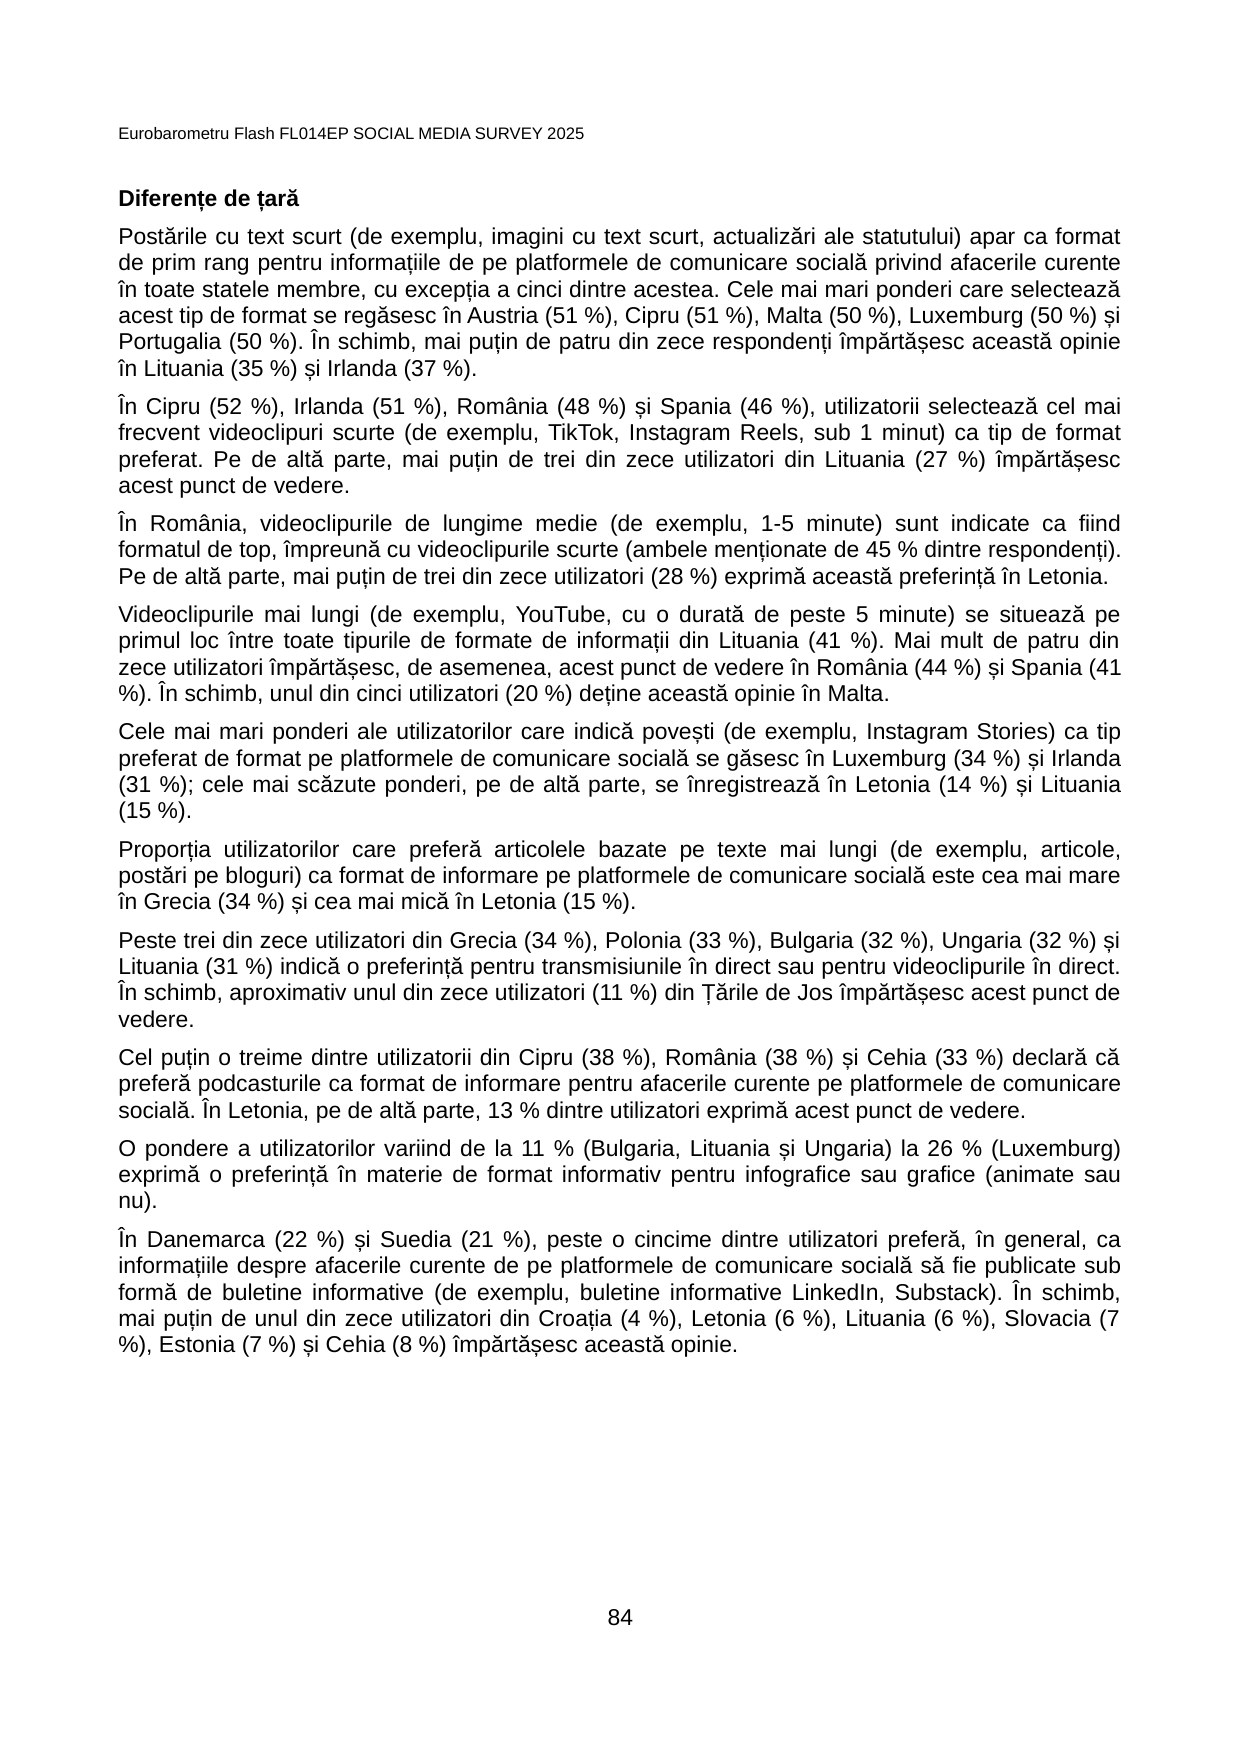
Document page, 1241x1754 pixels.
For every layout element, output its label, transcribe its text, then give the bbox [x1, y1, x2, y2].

text Videoclipurile mai lungi (de exemplu, YouTube, cu o durată de peste 5 minute) se situează pe primul loc între toate tipurile de formate de informații din Lituania (41 %). Mai mult de patru din zece utilizatori împărtășesc, de asemenea, acest punct de vedere în România (44 %) și Spania (41 %). În schimb, unul din cinci utilizatori (20 %) deține această opinie în Malta. [118, 601, 1122, 706]
text Postările cu text scurt (de exemplu, imagini cu text scurt, actualizări ale statutului) apar ca format de prim rang pentru informațiile de pe platformele de comunicare socială privind afacerile curente în toate statele membre, cu excepția a cinci dintre acestea. Cele mai mari ponderi care selectează acest tip de format se regăsesc în Austria (51 %), Cipru (51 %), Malta (50 %), Luxemburg (50 %) și Portugalia (50 %). În schimb, mai puțin de patru din zece respondenți împărtășesc această opinie în Lituania (35 %) și Irlanda (37 %). [118, 223, 1122, 381]
text O pondere a utilizatorilor variind de la 11 % (Bulgaria, Lituania și Ungaria) la 26 % (Luxemburg) exprimă o preferință în materie de format informativ pentru infografice sau grafice (animate sau nu). [118, 1135, 1122, 1214]
text În Danemarca (22 %) și Suedia (21 %), peste o cincime dintre utilizatori preferă, în general, ca informațiile despre afacerile curente de pe platformele de comunicare socială să fie publicate sub formă de buletine informative (de exemplu, buletine informative LinkedIn, Substack). În schimb, mai puțin de unul din zece utilizatori din Croația (4 %), Letonia (6 %), Lituania (6 %), Slovacia (7 %), Estonia (7 %) și Cehia (8 %) împărtășesc această opinie. [118, 1226, 1122, 1357]
text În Cipru (52 %), Irlanda (51 %), România (48 %) și Spania (46 %), utilizatorii selectează cel mai frecvent videoclipuri scurte (de exemplu, TikTok, Instagram Reels, sub 1 minut) ca tip de format preferat. Pe de altă parte, mai puțin de trei din zece utilizatori din Lituania (27 %) împărtășesc acest punct de vedere. [118, 393, 1122, 498]
text Diferențe de țară [118, 184, 1122, 211]
text Proporția utilizatorilor care preferă articolele bazate pe texte mai lungi (de exemplu, articole, postări pe bloguri) ca format de informare pe platformele de comunicare socială este cea mai mare în Grecia (34 %) și cea mai mică în Letonia (15 %). [118, 836, 1122, 915]
text În România, videoclipurile de lungime medie (de exemplu, 1-5 minute) sunt indicate ca fiind formatul de top, împreună cu videoclipurile scurte (ambele menționate de 45 % dintre respondenți). Pe de altă parte, mai puțin de trei din zece utilizatori (28 %) exprimă această preferință în Letonia. [118, 510, 1122, 589]
text Cel puțin o treime dintre utilizatorii din Cipru (38 %), România (38 %) și Cehia (33 %) declară că preferă podcasturile ca format de informare pentru afacerile curente pe platformele de comunicare socială. În Letonia, pe de altă parte, 13 % dintre utilizatori exprimă acest punct de vedere. [118, 1044, 1122, 1123]
text Peste trei din zece utilizatori din Grecia (34 %), Polonia (33 %), Bulgaria (32 %), Ungaria (32 %) și Lituania (31 %) indică o preferință pentru transmisiunile în direct sau pentru videoclipurile în direct. În schimb, aproximativ unul din zece utilizatori (11 %) din Țările de Jos împărtășesc acest punct de vedere. [118, 927, 1122, 1032]
text Cele mai mari ponderi ale utilizatorilor care indică povești (de exemplu, Instagram Stories) ca tip preferat de format pe platformele de comunicare socială se găsesc în Luxemburg (34 %) și Irlanda (31 %); cele mai scăzute ponderi, pe de altă parte, se înregistrează în Letonia (14 %) și Lituania (15 %). [118, 718, 1122, 824]
